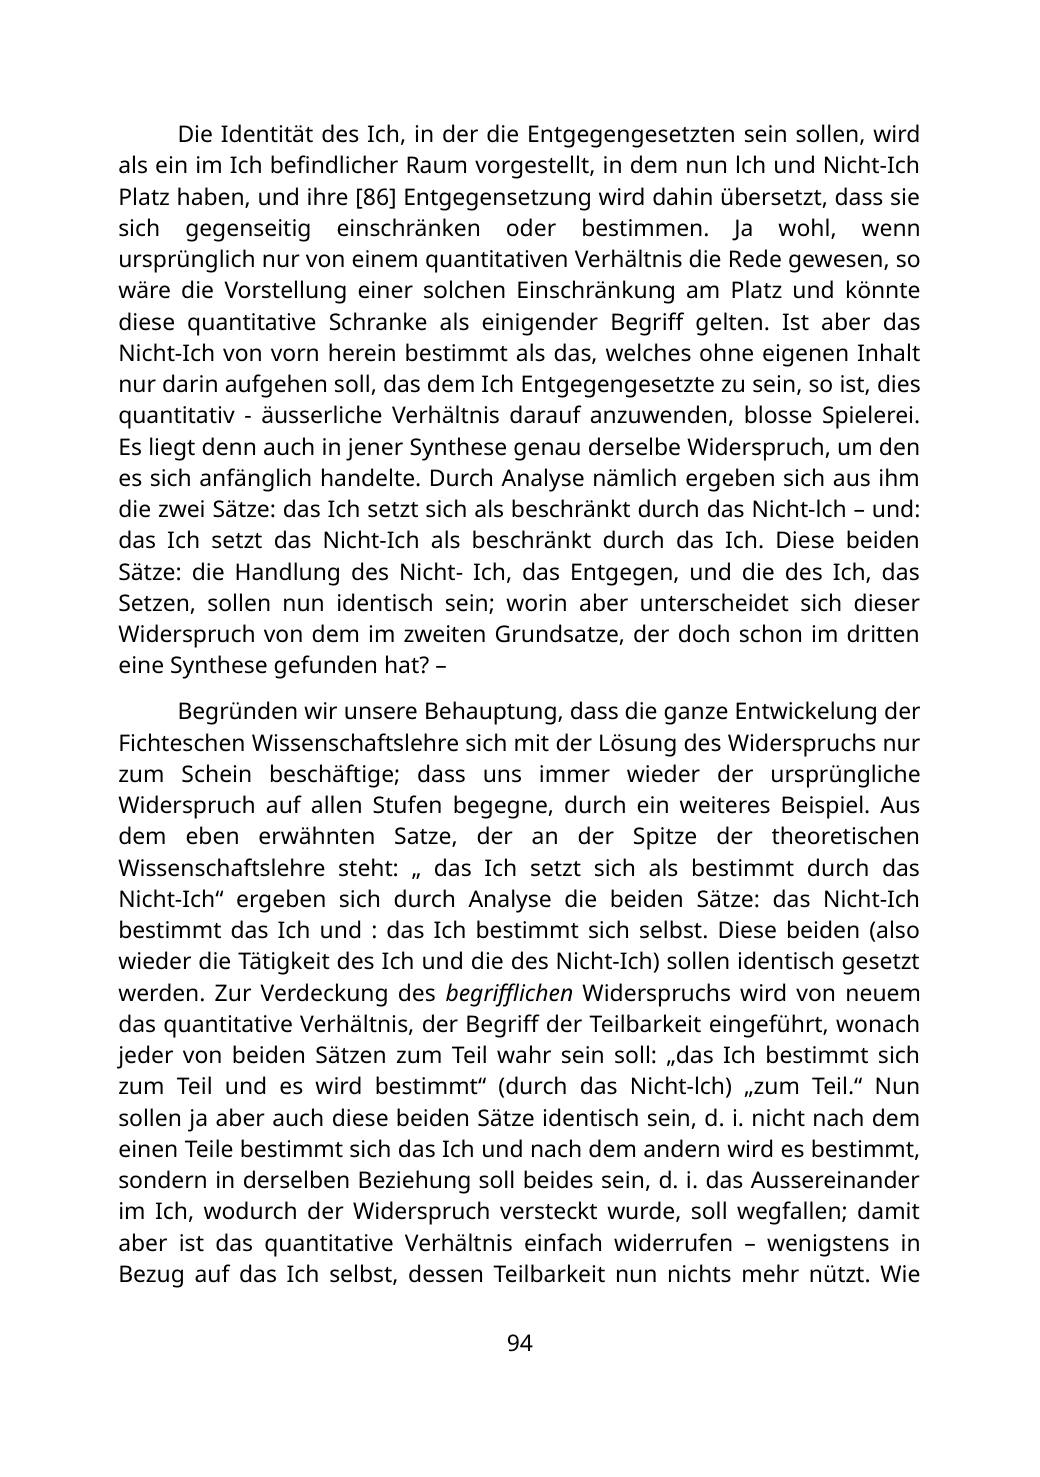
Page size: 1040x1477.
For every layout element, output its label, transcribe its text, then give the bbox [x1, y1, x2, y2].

text Begründen wir unsere Behauptung, dass die ganze Entwickelung der Fichteschen Wissenschaftslehre sich mit der Lösung des Widerspruchs nur zum Schein beschäftige; dass uns immer wieder der ursprüngliche Widerspruch auf allen Stufen begegne, durch ein weiteres Beispiel. Aus dem eben erwähnten Satze, der an der Spitze der theoretischen Wissenschaftslehre steht: „ das Ich setzt sich als bestimmt durch das Nicht-Ich“ ergeben sich durch Analyse die beiden Sätze: das Nicht-Ich bestimmt das Ich und : das Ich bestimmt sich selbst. Diese beiden (also wieder die Tätigkeit des Ich und die des Nicht-Ich) sollen identisch gesetzt werden. Zur Verdeckung des begrifflichen Widerspruchs wird von neuem das quantitative Verhältnis, der Begriff der Teilbarkeit eingeführt, wonach jeder von beiden Sätzen zum Teil wahr sein soll: „das Ich bestimmt sich zum Teil und es wird bestimmt“ (durch das Nicht-lch) „zum Teil.“ Nun sollen ja aber auch diese beiden Sätze identisch sein, d. i. nicht nach dem einen Teile bestimmt sich das Ich und nach dem andern wird es bestimmt, sondern in derselben Beziehung soll beides sein, d. i. das Aussereinander im Ich, wodurch der Widerspruch versteckt wurde, soll wegfallen; damit aber ist das quantitative Verhältnis einfach widerrufen – wenigstens in Bezug auf das Ich selbst, dessen Teilbarkeit nun nichts mehr nützt. Wie [118, 695, 921, 1289]
text Die Identität des Ich, in der die Entgegengesetzten sein sollen, wird als ein im Ich befindlicher Raum vorgestellt, in dem nun lch und Nicht-Ich Platz haben, und ihre [86] Entgegensetzung wird dahin übersetzt, dass sie sich gegenseitig einschränken oder bestimmen. Ja wohl, wenn ursprünglich nur von einem quantitativen Verhältnis die Rede gewesen, so wäre die Vorstellung einer solchen Einschränkung am Platz und könnte diese quantitative Schranke als einigender Begriff gelten. Ist aber das Nicht-Ich von vorn herein bestimmt als das, welches ohne eigenen Inhalt nur darin aufgehen soll, das dem Ich Entgegengesetzte zu sein, so ist, dies quantitativ - äusserliche Verhältnis darauf anzuwenden, blosse Spielerei. Es liegt denn auch in jener Synthese genau derselbe Widerspruch, um den es sich anfänglich handelte. Durch Analyse nämlich ergeben sich aus ihm die zwei Sätze: das Ich setzt sich als beschränkt durch das Nicht-lch – und: das Ich setzt das Nicht-Ich als beschränkt durch das Ich. Diese beiden Sätze: die Handlung des Nicht- Ich, das Entgegen, und die des Ich, das Setzen, sollen nun identisch sein; worin aber unterscheidet sich dieser Widerspruch von dem im zweiten Grundsatze, der doch schon im dritten eine Synthese gefunden hat? – [118, 118, 921, 681]
